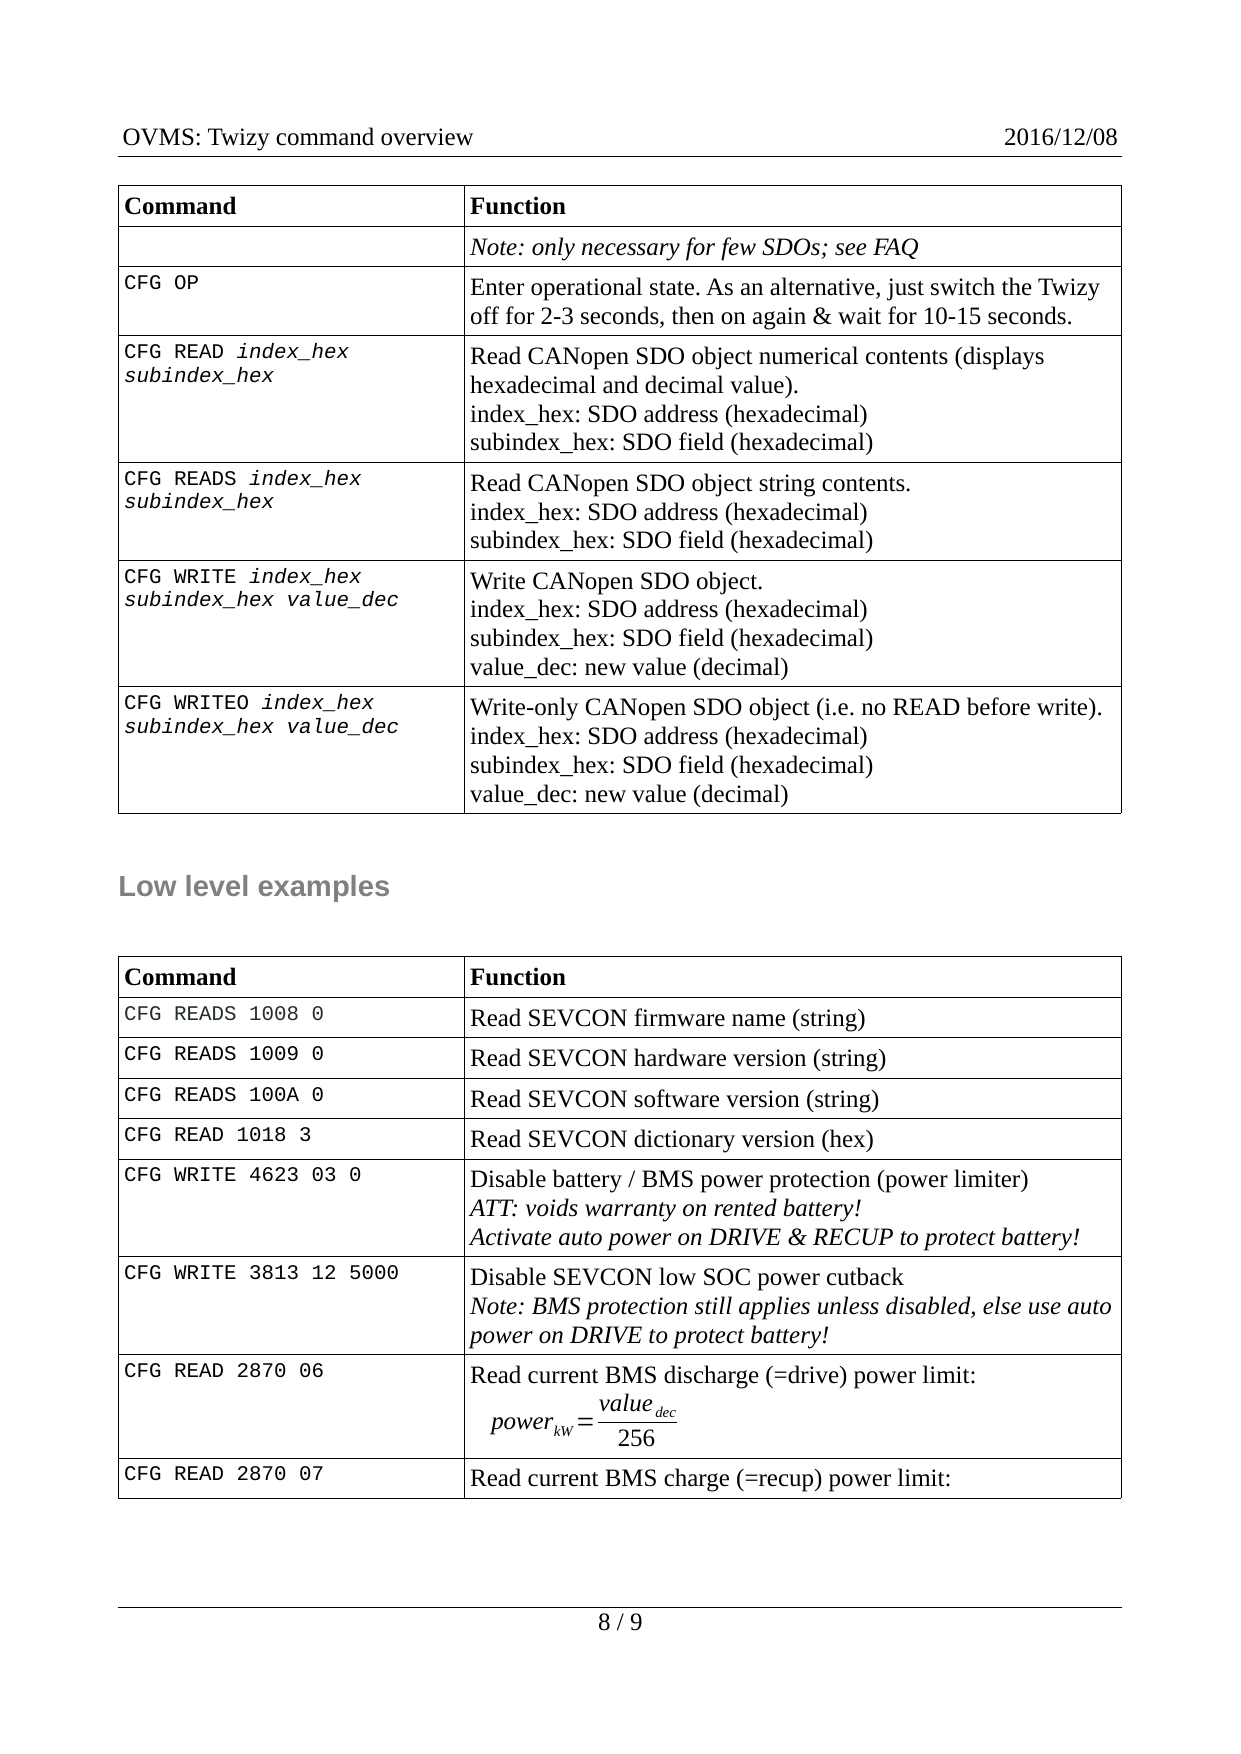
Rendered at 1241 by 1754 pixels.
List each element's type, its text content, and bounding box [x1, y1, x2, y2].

table_cell CFG READ index_hex subindex_hex [119, 336, 464, 462]
table_cell CFG WRITEO index_hex subindex_hex value_dec [119, 687, 464, 813]
table_cell Enter operational state. As an alternative, just switch the Twizy off for 2-3 seconds, then on again & wait for 10-15 seconds. [465, 267, 1121, 335]
table_header Function [465, 186, 1121, 226]
table_cell CFG READS 100A 0 [119, 1079, 464, 1118]
table_cell Read current BMS discharge (=drive) power limit: [465, 1355, 1121, 1457]
table_cell CFG READS 1008 0 [119, 998, 464, 1037]
table_cell CFG READS 1009 0 [119, 1038, 464, 1078]
table_cell Disable SEVCON low SOC power cutback Note: BMS protection still applies unless disabled, else use auto power on DRIVE to protect battery! [465, 1257, 1121, 1354]
subtitle Low level examples [118, 869, 1122, 903]
table_cell Note: only necessary for few SDOs; see FAQ [465, 227, 1121, 266]
table_cell CFG READS index_hex subindex_hex [119, 463, 464, 560]
table_cell Write-only CANopen SDO object (i.e. no READ before write). index_hex: SDO address (hexadecimal) subindex_hex: SDO field (hexadecimal) value_dec: new value (decimal) [465, 687, 1121, 813]
table_header Command [119, 957, 464, 997]
table_cell CFG WRITE index_hex subindex_hex value_dec [119, 561, 464, 686]
table_cell Write CANopen SDO object. index_hex: SDO address (hexadecimal) subindex_hex: SDO field (hexadecimal) value_dec: new value (decimal) [465, 561, 1121, 686]
table_cell Read SEVCON hardware version (string) [465, 1038, 1121, 1078]
table_cell CFG WRITE 3813 12 5000 [119, 1257, 464, 1354]
table_cell CFG READ 2870 07 [119, 1459, 464, 1498]
table_cell CFG READ 2870 06 [119, 1355, 464, 1457]
table_cell Read CANopen SDO object string contents. index_hex: SDO address (hexadecimal) subindex_hex: SDO field (hexadecimal) [465, 463, 1121, 560]
table_cell Read SEVCON firmware name (string) [465, 998, 1121, 1037]
table_cell Read CANopen SDO object numerical contents (displays hexadecimal and decimal value). index_hex: SDO address (hexadecimal) subindex_hex: SDO field (hexadecimal) [465, 336, 1121, 462]
table_cell Read SEVCON software version (string) [465, 1079, 1121, 1118]
table_header Command [119, 186, 464, 226]
table_cell Disable battery / BMS power protection (power limiter) ATT: voids warranty on rented battery! Activate auto power on DRIVE & RECUP to protect battery! [465, 1160, 1121, 1256]
table_cell [119, 227, 464, 266]
table_cell CFG OP [119, 267, 464, 335]
table_cell CFG WRITE 4623 03 0 [119, 1160, 464, 1256]
table_cell Read SEVCON dictionary version (hex) [465, 1119, 1121, 1158]
table_cell Read current BMS charge (=recup) power limit: [465, 1459, 1121, 1498]
table_header Function [465, 957, 1121, 997]
table_cell CFG READ 1018 3 [119, 1119, 464, 1158]
